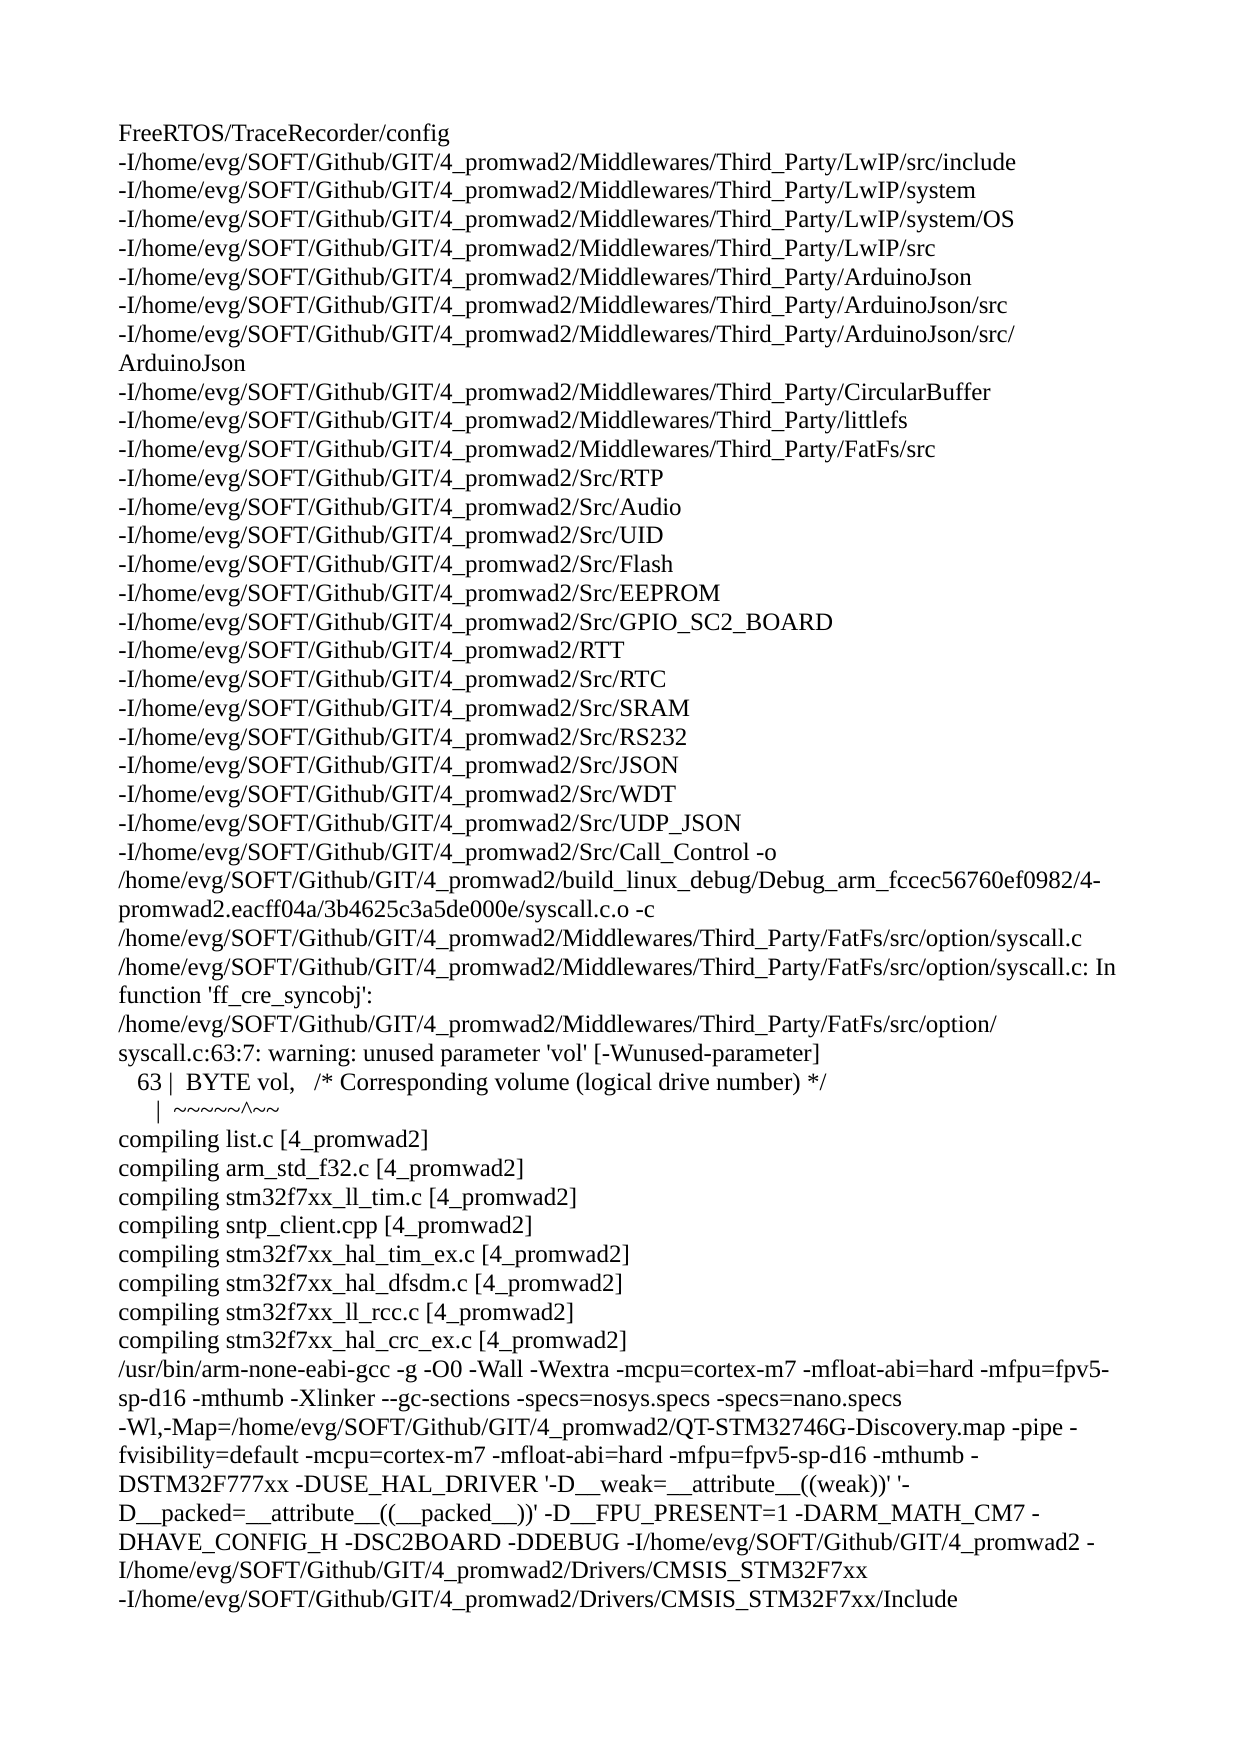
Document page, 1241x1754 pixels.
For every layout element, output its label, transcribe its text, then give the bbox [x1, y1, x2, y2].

text compiling list.c [4_promwad2] [118, 1124, 1122, 1153]
text compiling stm32f7xx_hal_tim_ex.c [4_promwad2] [118, 1239, 1122, 1268]
text 63 | BYTE vol, /* Corresponding volume (logical drive number) */ [118, 1067, 1122, 1096]
text compiling sntp_client.cpp [4_promwad2] [118, 1211, 1122, 1239]
text compiling stm32f7xx_hal_dfsdm.c [4_promwad2] [118, 1268, 1122, 1297]
text /usr/bin/arm-none-eabi-gcc -g -O0 -Wall -Wextra -mcpu=cortex-m7 -mfloat-abi=hard -mfpu=fpv5-sp-d16 -mthumb -Xlinker --gc-sections -specs=nosys.specs -specs=nano.specs -Wl,-Map=/home/evg/SOFT/Github/GIT/4_promwad2/QT-STM32746G-Discovery.map -pipe -fvisibility=default -mcpu=cortex-m7 -mfloat-abi=hard -mfpu=fpv5-sp-d16 -mthumb -DSTM32F777xx -DUSE_HAL_DRIVER '-D__weak=__attribute__((weak))' '-D__packed=__attribute__((__packed__))' -D__FPU_PRESENT=1 -DARM_MATH_CM7 -DHAVE_CONFIG_H -DSC2BOARD -DDEBUG -I/home/evg/SOFT/Github/GIT/4_promwad2 -I/home/evg/SOFT/Github/GIT/4_promwad2/Drivers/CMSIS_STM32F7xx -I/home/evg/SOFT/Github/GIT/4_promwad2/Drivers/CMSIS_STM32F7xx/Include [118, 1354, 1122, 1613]
text /home/evg/SOFT/Github/GIT/4_promwad2/Middlewares/Third_Party/FatFs/src/option/syscall.c: In function 'ff_cre_syncobj': [118, 952, 1122, 1009]
text compiling stm32f7xx_ll_tim.c [4_promwad2] [118, 1182, 1122, 1211]
text compiling arm_std_f32.c [4_promwad2] [118, 1153, 1122, 1182]
text compiling stm32f7xx_hal_crc_ex.c [4_promwad2] [118, 1326, 1122, 1354]
text FreeRTOS/TraceRecorder/config -I/home/evg/SOFT/Github/GIT/4_promwad2/Middlewares/Third_Party/LwIP/src/include -I/home/evg/SOFT/Github/GIT/4_promwad2/Middlewares/Third_Party/LwIP/system -I/home/evg/SOFT/Github/GIT/4_promwad2/Middlewares/Third_Party/LwIP/system/OS -I/home/evg/SOFT/Github/GIT/4_promwad2/Middlewares/Third_Party/LwIP/src -I/home/evg/SOFT/Github/GIT/4_promwad2/Middlewares/Third_Party/ArduinoJson -I/home/evg/SOFT/Github/GIT/4_promwad2/Middlewares/Third_Party/ArduinoJson/src -I/home/evg/SOFT/Github/GIT/4_promwad2/Middlewares/Third_Party/ArduinoJson/src/ArduinoJson -I/home/evg/SOFT/Github/GIT/4_promwad2/Middlewares/Third_Party/CircularBuffer -I/home/evg/SOFT/Github/GIT/4_promwad2/Middlewares/Third_Party/littlefs -I/home/evg/SOFT/Github/GIT/4_promwad2/Middlewares/Third_Party/FatFs/src -I/home/evg/SOFT/Github/GIT/4_promwad2/Src/RTP -I/home/evg/SOFT/Github/GIT/4_promwad2/Src/Audio -I/home/evg/SOFT/Github/GIT/4_promwad2/Src/UID -I/home/evg/SOFT/Github/GIT/4_promwad2/Src/Flash -I/home/evg/SOFT/Github/GIT/4_promwad2/Src/EEPROM -I/home/evg/SOFT/Github/GIT/4_promwad2/Src/GPIO_SC2_BOARD -I/home/evg/SOFT/Github/GIT/4_promwad2/RTT -I/home/evg/SOFT/Github/GIT/4_promwad2/Src/RTC -I/home/evg/SOFT/Github/GIT/4_promwad2/Src/SRAM -I/home/evg/SOFT/Github/GIT/4_promwad2/Src/RS232 -I/home/evg/SOFT/Github/GIT/4_promwad2/Src/JSON -I/home/evg/SOFT/Github/GIT/4_promwad2/Src/WDT -I/home/evg/SOFT/Github/GIT/4_promwad2/Src/UDP_JSON -I/home/evg/SOFT/Github/GIT/4_promwad2/Src/Call_Control -o /home/evg/SOFT/Github/GIT/4_promwad2/build_linux_debug/Debug_arm_fccec56760ef0982/4-promwad2.eacff04a/3b4625c3a5de000e/syscall.c.o -c /home/evg/SOFT/Github/GIT/4_promwad2/Middlewares/Third_Party/FatFs/src/option/syscall.c [118, 118, 1122, 952]
text compiling stm32f7xx_ll_rcc.c [4_promwad2] [118, 1297, 1122, 1326]
text | ~~~~~^~~ [118, 1096, 1122, 1124]
text /home/evg/SOFT/Github/GIT/4_promwad2/Middlewares/Third_Party/FatFs/src/option/syscall.c:63:7: warning: unused parameter 'vol' [-Wunused-parameter] [118, 1009, 1122, 1067]
